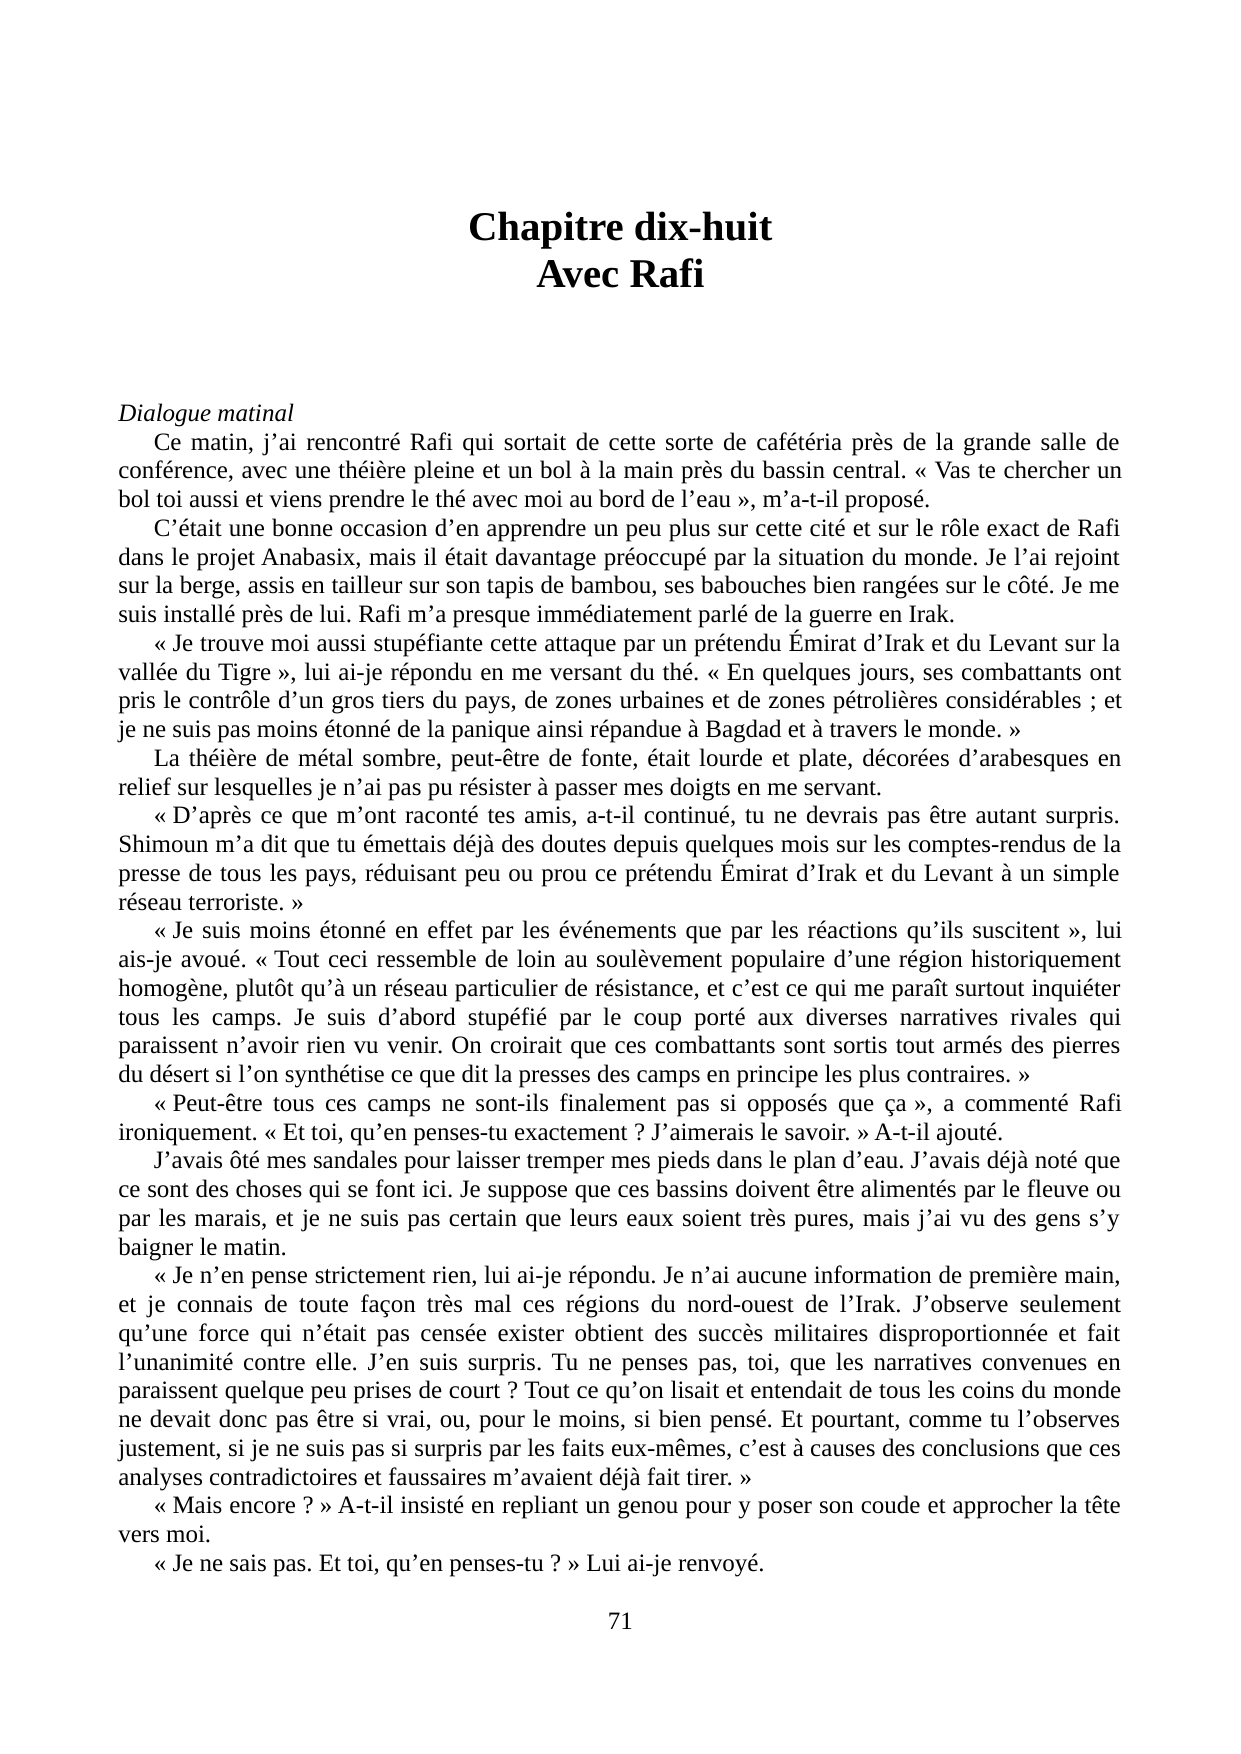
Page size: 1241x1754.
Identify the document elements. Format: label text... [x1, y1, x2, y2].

text « Je suis moins étonné en effet par les événements que par les réactions qu’ils suscitent », lui ais-je avoué. « Tout ceci ressemble de loin au soulèvement populaire d’une région historiquement homogène, plutôt qu’à un réseau particulier de résistance, et c’est ce qui me paraît surtout inquiéter tous les camps. Je suis d’abord stupéfié par le coup porté aux diverses narratives rivales qui paraissent n’avoir rien vu venir. On croirait que ces combattants sont sortis tout armés des pierres du désert si l’on synthétise ce que dit la presses des camps en principe les plus contraires. » [118, 916, 1122, 1088]
text « Mais encore ? » A-t-il insisté en repliant un genou pour y poser son coude et approcher la tête vers moi. [118, 1491, 1122, 1548]
text C’était une bonne occasion d’en apprendre un peu plus sur cette cité et sur le rôle exact de Rafi dans le projet Anabasix, mais il était davantage préoccupé par la situation du monde. Je l’ai rejoint sur la berge, assis en tailleur sur son tapis de bambou, ses babouches bien rangées sur le côté. Je me suis installé près de lui. Rafi m’a presque immédiatement parlé de la guerre en Irak. [118, 513, 1122, 628]
subtitle Chapitre dix-huit Avec Rafi [118, 202, 1122, 296]
text La théière de métal sombre, peut-être de fonte, était lourde et plate, décorées d’arabesques en relief sur lesquelles je n’ai pas pu résister à passer mes doigts en me servant. [118, 743, 1122, 801]
text J’avais ôté mes sandales pour laisser tremper mes pieds dans le plan d’eau. J’avais déjà noté que ce sont des choses qui se font ici. Je suppose que ces bassins doivent être alimentés par le fleuve ou par les marais, et je ne suis pas certain que leurs eaux soient très pures, mais j’ai vu des gens s’y baigner le matin. [118, 1146, 1122, 1261]
subtitle Dialogue matinal [118, 398, 1122, 427]
text « Peut-être tous ces camps ne sont-ils finalement pas si opposés que ça », a commenté Rafi ironiquement. « Et toi, qu’en penses-tu exactement ? J’aimerais le savoir. » A-t-il ajouté. [118, 1088, 1122, 1146]
text Ce matin, j’ai rencontré Rafi qui sortait de cette sorte de cafétéria près de la grande salle de conférence, avec une théière pleine et un bol à la main près du bassin central. « Vas te chercher un bol toi aussi et viens prendre le thé avec moi au bord de l’eau », m’a-t-il proposé. [118, 427, 1122, 513]
text « D’après ce que m’ont raconté tes amis, a-t-il continué, tu ne devrais pas être autant surpris. Shimoun m’a dit que tu émettais déjà des doutes depuis quelques mois sur les comptes-rendus de la presse de tous les pays, réduisant peu ou prou ce prétendu Émirat d’Irak et du Levant à un simple réseau terroriste. » [118, 801, 1122, 916]
text « Je ne sais pas. Et toi, qu’en penses-tu ? » Lui ai-je renvoyé. [118, 1548, 1122, 1577]
text « Je n’en pense strictement rien, lui ai-je répondu. Je n’ai aucune information de première main, et je connais de toute façon très mal ces régions du nord-ouest de l’Irak. J’observe seulement qu’une force qui n’était pas censée exister obtient des succès militaires disproportionnée et fait l’unanimité contre elle. J’en suis surpris. Tu ne penses pas, toi, que les narratives convenues en paraissent quelque peu prises de court ? Tout ce qu’on lisait et entendait de tous les coins du monde ne devait donc pas être si vrai, ou, pour le moins, si bien pensé. Et pourtant, comme tu l’observes justement, si je ne suis pas si surpris par les faits eux-mêmes, c’est à causes des conclusions que ces analyses contradictoires et faussaires m’avaient déjà fait tirer. » [118, 1261, 1122, 1491]
text « Je trouve moi aussi stupéfiante cette attaque par un prétendu Émirat d’Irak et du Levant sur la vallée du Tigre », lui ai-je répondu en me versant du thé. « En quelques jours, ses combattants ont pris le contrôle d’un gros tiers du pays, de zones urbaines et de zones pétrolières considérables ; et je ne suis pas moins étonné de la panique ainsi répandue à Bagdad et à travers le monde. » [118, 628, 1122, 743]
